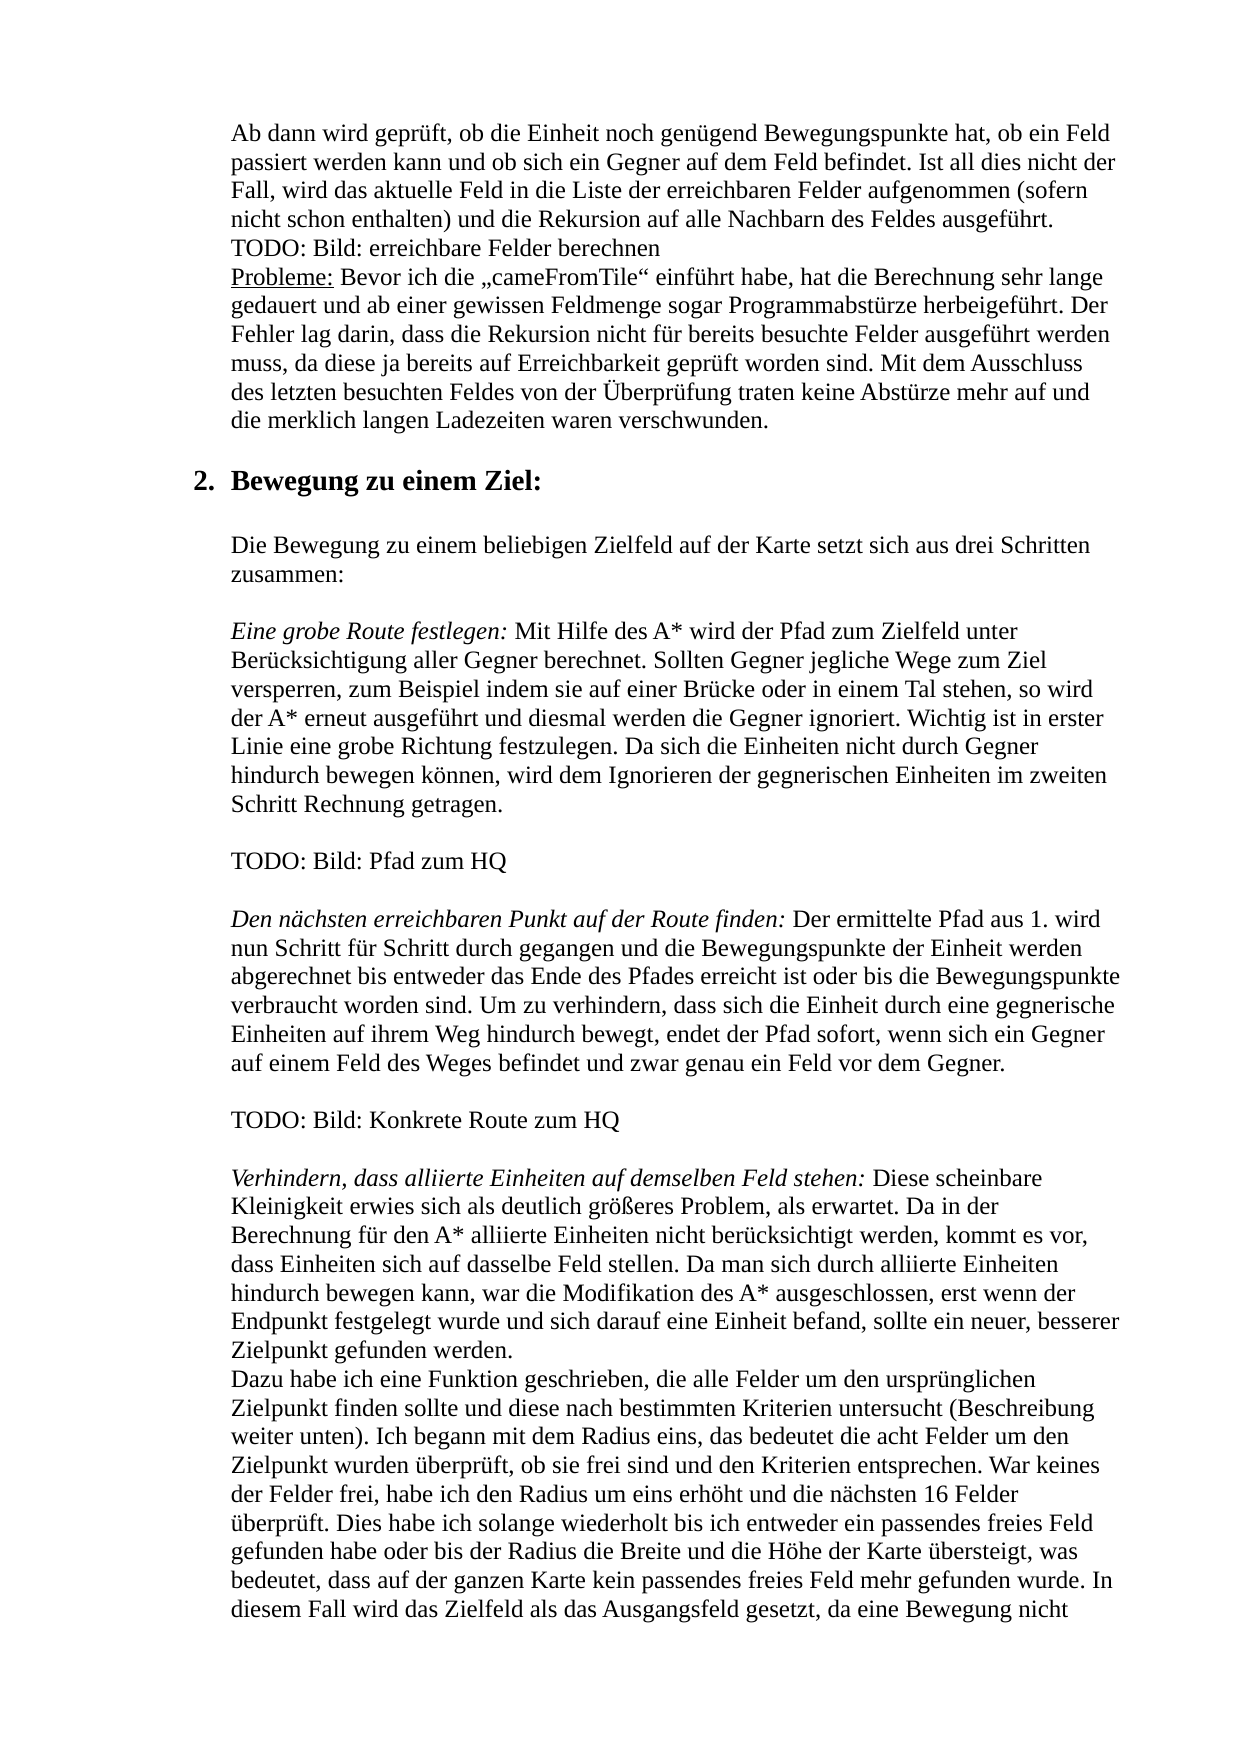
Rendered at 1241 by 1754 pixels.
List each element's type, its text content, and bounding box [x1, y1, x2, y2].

list Den nächsten erreichbaren Punkt auf der Route finden: Der ermittelte Pfad aus 1. wird nun Schritt für Schritt durch gegangen und die Bewegungspunkte der Einheit werden abgerechnet bis entweder das Ende des Pfades erreicht ist oder bis die Bewegungspunkte verbraucht worden sind. Um zu verhindern, dass sich die Einheit durch eine gegnerische Einheiten auf ihrem Weg hindurch bewegt, endet der Pfad sofort, wenn sich ein Gegner auf einem Feld des Weges befindet und zwar genau ein Feld vor dem Gegner. TODO: Bild: Konkrete Route zum HQ [193, 904, 1122, 1163]
list Probleme: Bevor ich die „cameFromTile“ einführt habe, hat die Berechnung sehr lange gedauert und ab einer gewissen Feldmenge sogar Programmabstürze herbeigeführt. Der Fehler lag darin, dass die Rekursion nicht für bereits besuchte Felder ausgeführt werden muss, da diese ja bereits auf Erreichbarkeit geprüft worden sind. Mit dem Ausschluss des letzten besuchten Feldes von der Überprüfung traten keine Abstürze mehr auf und die merklich langen Ladezeiten waren verschwunden. [193, 262, 1122, 434]
list Die Bewegung zu einem beliebigen Zielfeld auf der Karte setzt sich aus drei Schritten zusammen: [193, 530, 1122, 588]
list Bewegung zu einem Ziel: [193, 463, 1122, 497]
list Ab dann wird geprüft, ob die Einheit noch genügend Bewegungspunkte hat, ob ein Feld passiert werden kann und ob sich ein Gegner auf dem Feld befindet. Ist all dies nicht der Fall, wird das aktuelle Feld in die Liste der erreichbaren Felder aufgenommen (sofern nicht schon enthalten) und die Rekursion auf alle Nachbarn des Feldes ausgeführt. [193, 118, 1122, 233]
list Eine grobe Route festlegen: Mit Hilfe des A* wird der Pfad zum Zielfeld unter Berücksichtigung aller Gegner berechnet. Sollten Gegner jegliche Wege zum Ziel versperren, zum Beispiel indem sie auf einer Brücke oder in einem Tal stehen, so wird der A* erneut ausgeführt und diesmal werden die Gegner ignoriert. Wichtig ist in erster Linie eine grobe Richtung festzulegen. Da sich die Einheiten nicht durch Gegner hindurch bewegen können, wird dem Ignorieren der gegnerischen Einheiten im zweiten Schritt Rechnung getragen. TODO: Bild: Pfad zum HQ [193, 616, 1122, 904]
list TODO: Bild: erreichbare Felder berechnen [193, 233, 1122, 262]
list Verhindern, dass alliierte Einheiten auf demselben Feld stehen: Diese scheinbare Kleinigkeit erwies sich als deutlich größeres Problem, als erwartet. Da in der Berechnung für den A* alliierte Einheiten nicht berücksichtigt werden, kommt es vor, dass Einheiten sich auf dasselbe Feld stellen. Da man sich durch alliierte Einheiten hindurch bewegen kann, war die Modifikation des A* ausgeschlossen, erst wenn der Endpunkt festgelegt wurde und sich darauf eine Einheit befand, sollte ein neuer, besserer Zielpunkt gefunden werden. Dazu habe ich eine Funktion geschrieben, die alle Felder um den ursprünglichen Zielpunkt finden sollte und diese nach bestimmten Kriterien untersucht (Beschreibung weiter unten). Ich begann mit dem Radius eins, das bedeutet die acht Felder um den Zielpunkt wurden überprüft, ob sie frei sind und den Kriterien entsprechen. War keines der Felder frei, habe ich den Radius um eins erhöht und die nächsten 16 Felder überprüft. Dies habe ich solange wiederholt bis ich entweder ein passendes freies Feld gefunden habe oder bis der Radius die Breite und die Höhe der Karte übersteigt, was bedeutet, dass auf der ganzen Karte kein passendes freies Feld mehr gefunden wurde. In diesem Fall wird das Zielfeld als das Ausgangsfeld gesetzt, da eine Bewegung nicht [193, 1163, 1122, 1623]
